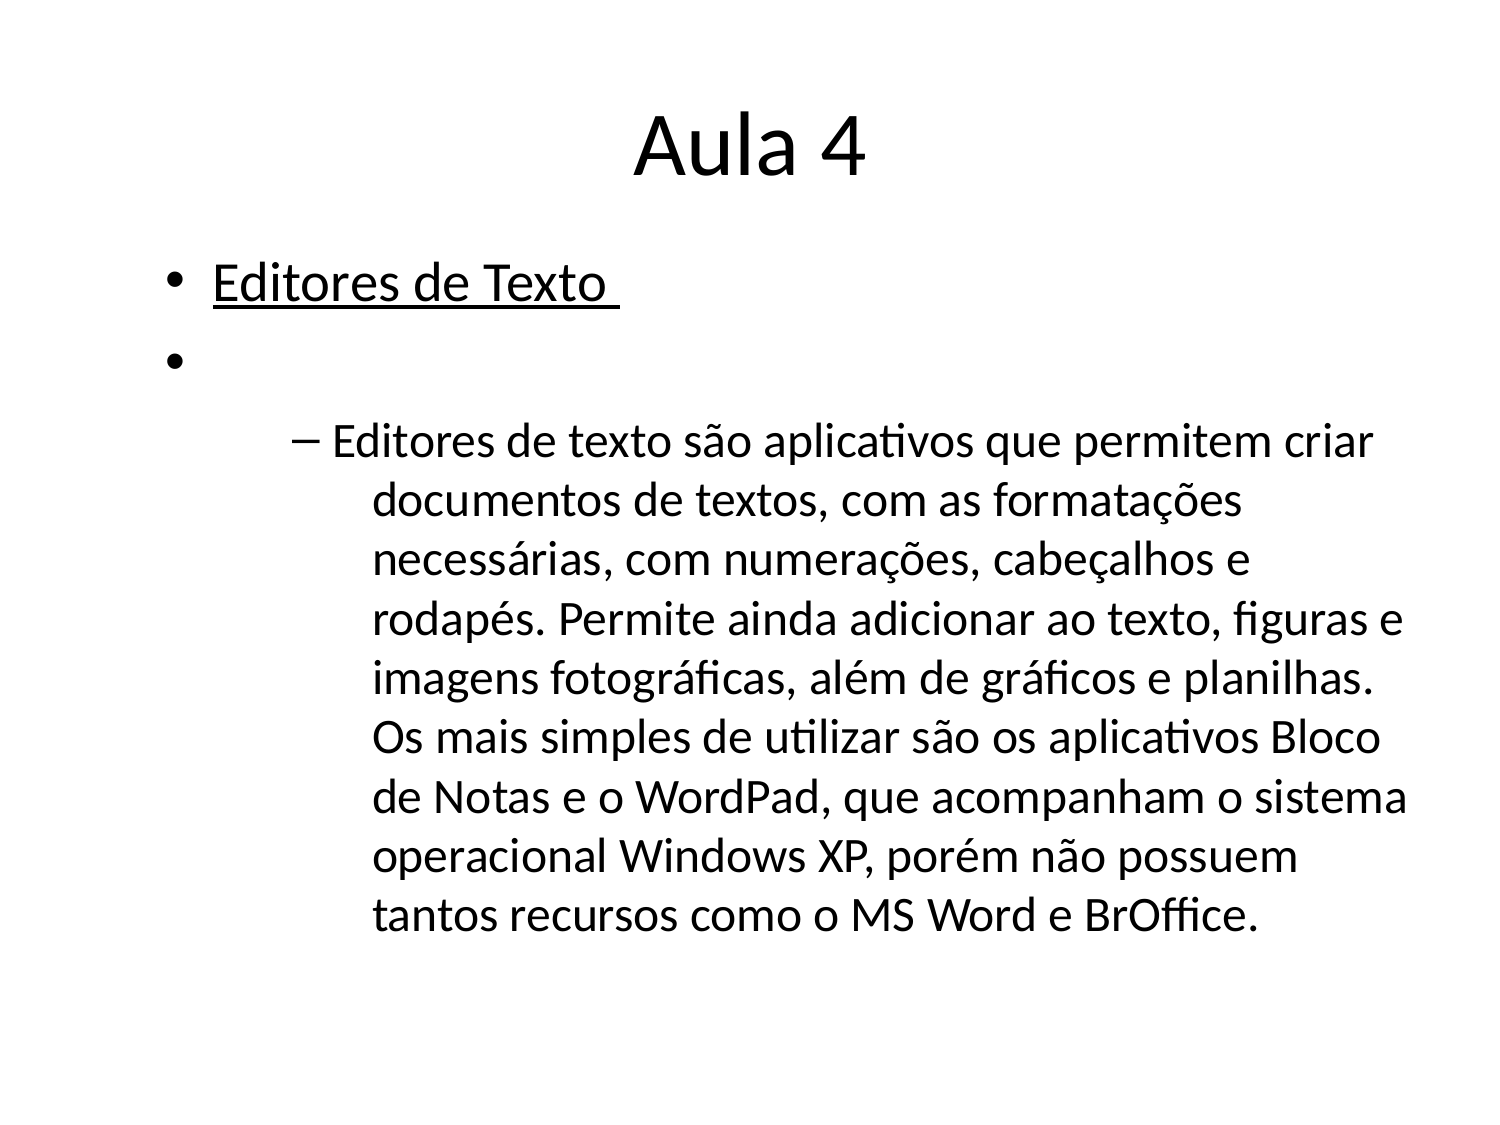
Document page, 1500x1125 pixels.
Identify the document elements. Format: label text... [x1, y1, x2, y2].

title Aula 4 [75, 45, 1426, 233]
list Editores de Texto Editores de texto são aplicativos que permitem criar documentos de textos, com as formatações necessárias, com numerações, cabeçalhos e rodapés. Permite ainda adicionar ao texto, figuras e imagens fotográficas, além de gráficos e planilhas. Os mais simples de utilizar são os aplicativos Bloco de Notas e o WordPad, que acompanham o sistema operacional Windows XP, porém não possuem tantos recursos como o MS Word e BrOffice. [150, 237, 1426, 1000]
